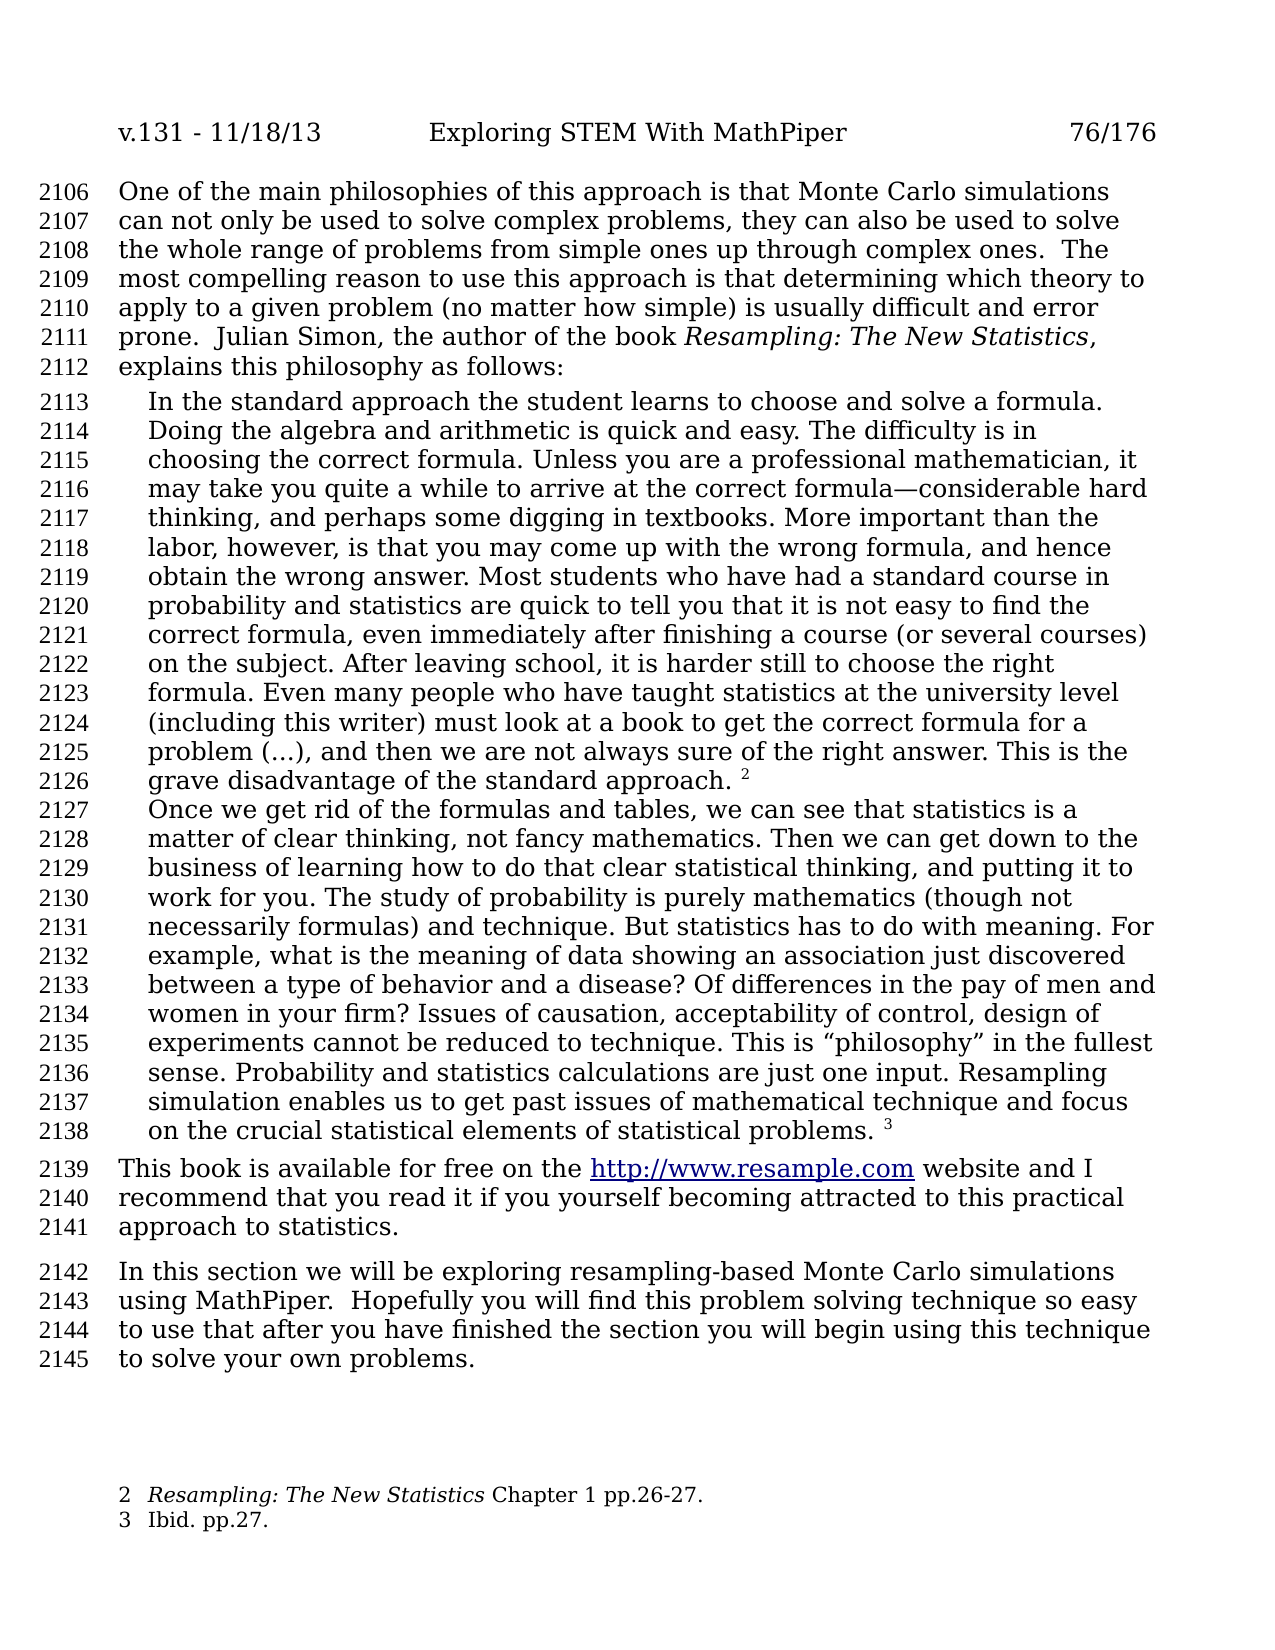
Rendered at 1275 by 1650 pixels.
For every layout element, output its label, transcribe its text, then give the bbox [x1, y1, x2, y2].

text Once we get rid of the formulas and tables, we can see that statistics is a matter of clear thinking, not fancy mathematics. Then we can get down to the business of learning how to do that clear statistical thinking, and putting it to work for you. The study of probability is purely mathematics (though not necessarily formulas) and technique. But statistics has to do with meaning. For example, what is the meaning of data showing an association just discovered between a type of behavior and a disease? Of differences in the pay of men and women in your firm? Issues of causation, acceptability of control, design of experiments cannot be reduced to technique. This is “philosophy” in the fullest sense. Probability and statistics calculations are just one input. Resampling simulation enables us to get past issues of mathematical technique and focus on the crucial statistical elements of statistical problems. [148, 795, 1157, 1145]
text Resampling: The New Statistics Chapter 1 pp.26-27. [118, 1483, 1157, 1508]
text Ibid. pp.27. [118, 1508, 1157, 1532]
text One of the main philosophies of this approach is that Monte Carlo simulations can not only be used to solve complex problems, they can also be used to solve the whole range of problems from simple ones up through complex ones. The most compelling reason to use this approach is that determining which theory to apply to a given problem (no matter how simple) is usually difficult and error prone. Julian Simon, the author of the book Resampling: The New Statistics, explains this philosophy as follows: [118, 177, 1157, 381]
text This book is available for free on the http://www.resample.com website and I recommend that you read it if you yourself becoming attracted to this practical approach to statistics. [118, 1154, 1157, 1242]
text In this section we will be exploring resampling-based Monte Carlo simulations using MathPiper. Hopefully you will find this problem solving technique so easy to use that after you have finished the section you will begin using this technique to solve your own problems. [118, 1257, 1157, 1373]
text In the standard approach the student learns to choose and solve a formula. Doing the algebra and arithmetic is quick and easy. The difficulty is in choosing the correct formula. Unless you are a professional mathematician, it may take you quite a while to arrive at the correct formula—considerable hard thinking, and perhaps some digging in textbooks. More important than the labor, however, is that you may come up with the wrong formula, and hence obtain the wrong answer. Most students who have had a standard course in probability and statistics are quick to tell you that it is not easy to find the correct formula, even immediately after finishing a course (or several courses) on the subject. After leaving school, it is harder still to choose the right formula. Even many people who have taught statistics at the university level (including this writer) must look at a book to get the correct formula for a problem (...), and then we are not always sure of the right answer. This is the grave disadvantage of the standard approach. [148, 387, 1157, 795]
